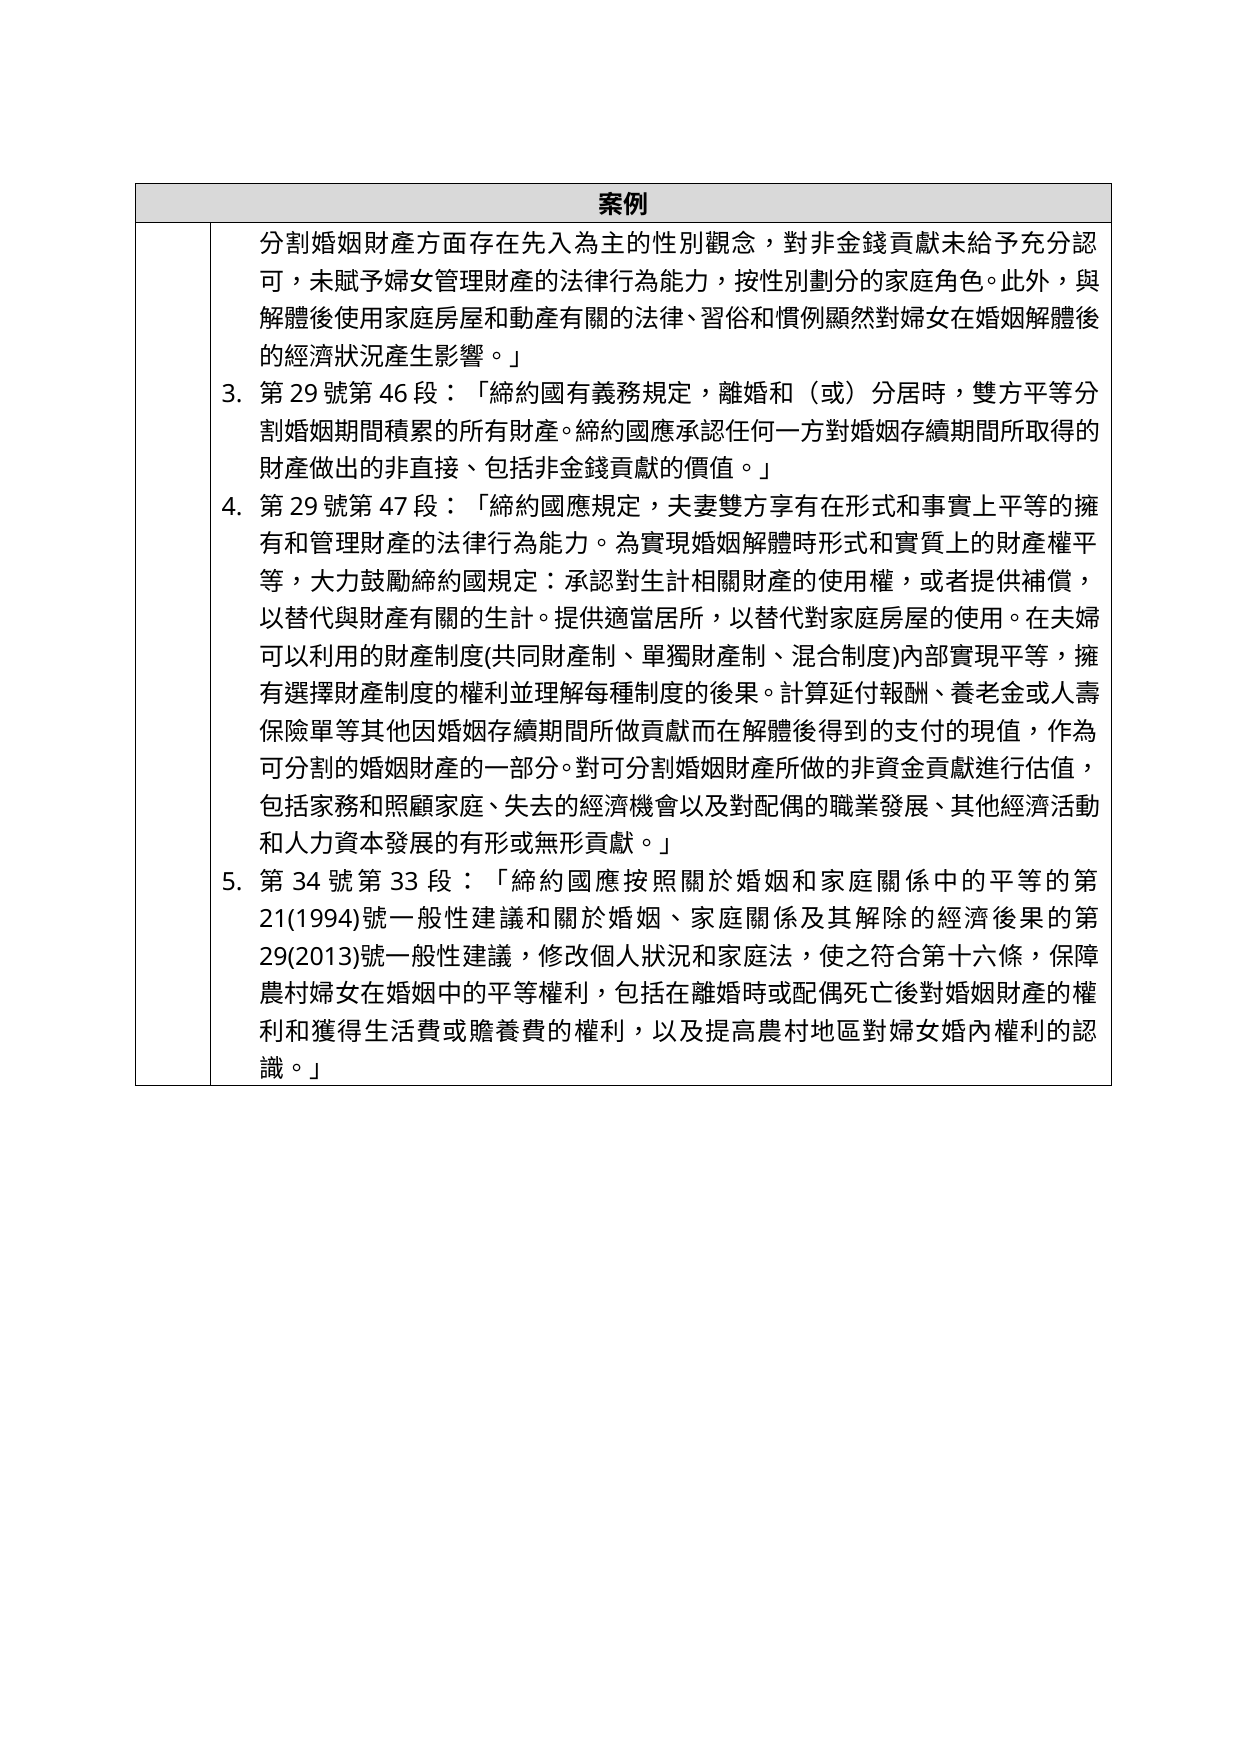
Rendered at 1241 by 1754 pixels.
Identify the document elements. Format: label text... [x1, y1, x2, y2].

table_cell [136, 223, 210, 1085]
table_header 案例 [136, 184, 1111, 222]
table_cell 分割婚姻財產方面存在先入為主的性別觀念，對非金錢貢獻未給予充分認可，未賦予婦女管理財產的法律行為能力，按性別劃分的家庭角色。此外，與解體後使用家庭房屋和動產有關的法律、習俗和慣例顯然對婦女在婚姻解體後的經濟狀況產生影響。」 第29號第46段：「締約國有義務規定，離婚和（或）分居時，雙方平等分割婚姻期間積累的所有財產。締約國應承認任何一方對婚姻存續期間所取得的財產做出的非直接、包括非金錢貢獻的價值。」 第29號第47段：「締約國應規定，夫妻雙方享有在形式和事實上平等的擁有和管理財產的法律行為能力。為實現婚姻解體時形式和實質上的財產權平等，大力鼓勵締約國規定：承認對生計相關財產的使用權，或者提供補償，以替代與財產有關的生計。提供適當居所，以替代對家庭房屋的使用。在夫婦可以利用的財產制度(共同財產制、單獨財產制、混合制度)內部實現平等，擁有選擇財產制度的權利並理解每種制度的後果。計算延付報酬、養老金或人壽保險單等其他因婚姻存續期間所做貢獻而在解體後得到的支付的現值，作為可分割的婚姻財產的一部分。對可分割婚姻財產所做的非資金貢獻進行估值，包括家務和照顧家庭、失去的經濟機會以及對配偶的職業發展、其他經濟活動和人力資本發展的有形或無形貢獻。」 第34號第33段：「締約國應按照關於婚姻和家庭關係中的平等的第21(1994)號一般性建議和關於婚姻、家庭關係及其解除的經濟後果的第29(2013)號一般性建議，修改個人狀況和家庭法，使之符合第十六條，保障農村婦女在婚姻中的平等權利，包括在離婚時或配偶死亡後對婚姻財產的權利和獲得生活費或贍養費的權利，以及提高農村地區對婦女婚內權利的認識。」 [211, 223, 1111, 1085]
